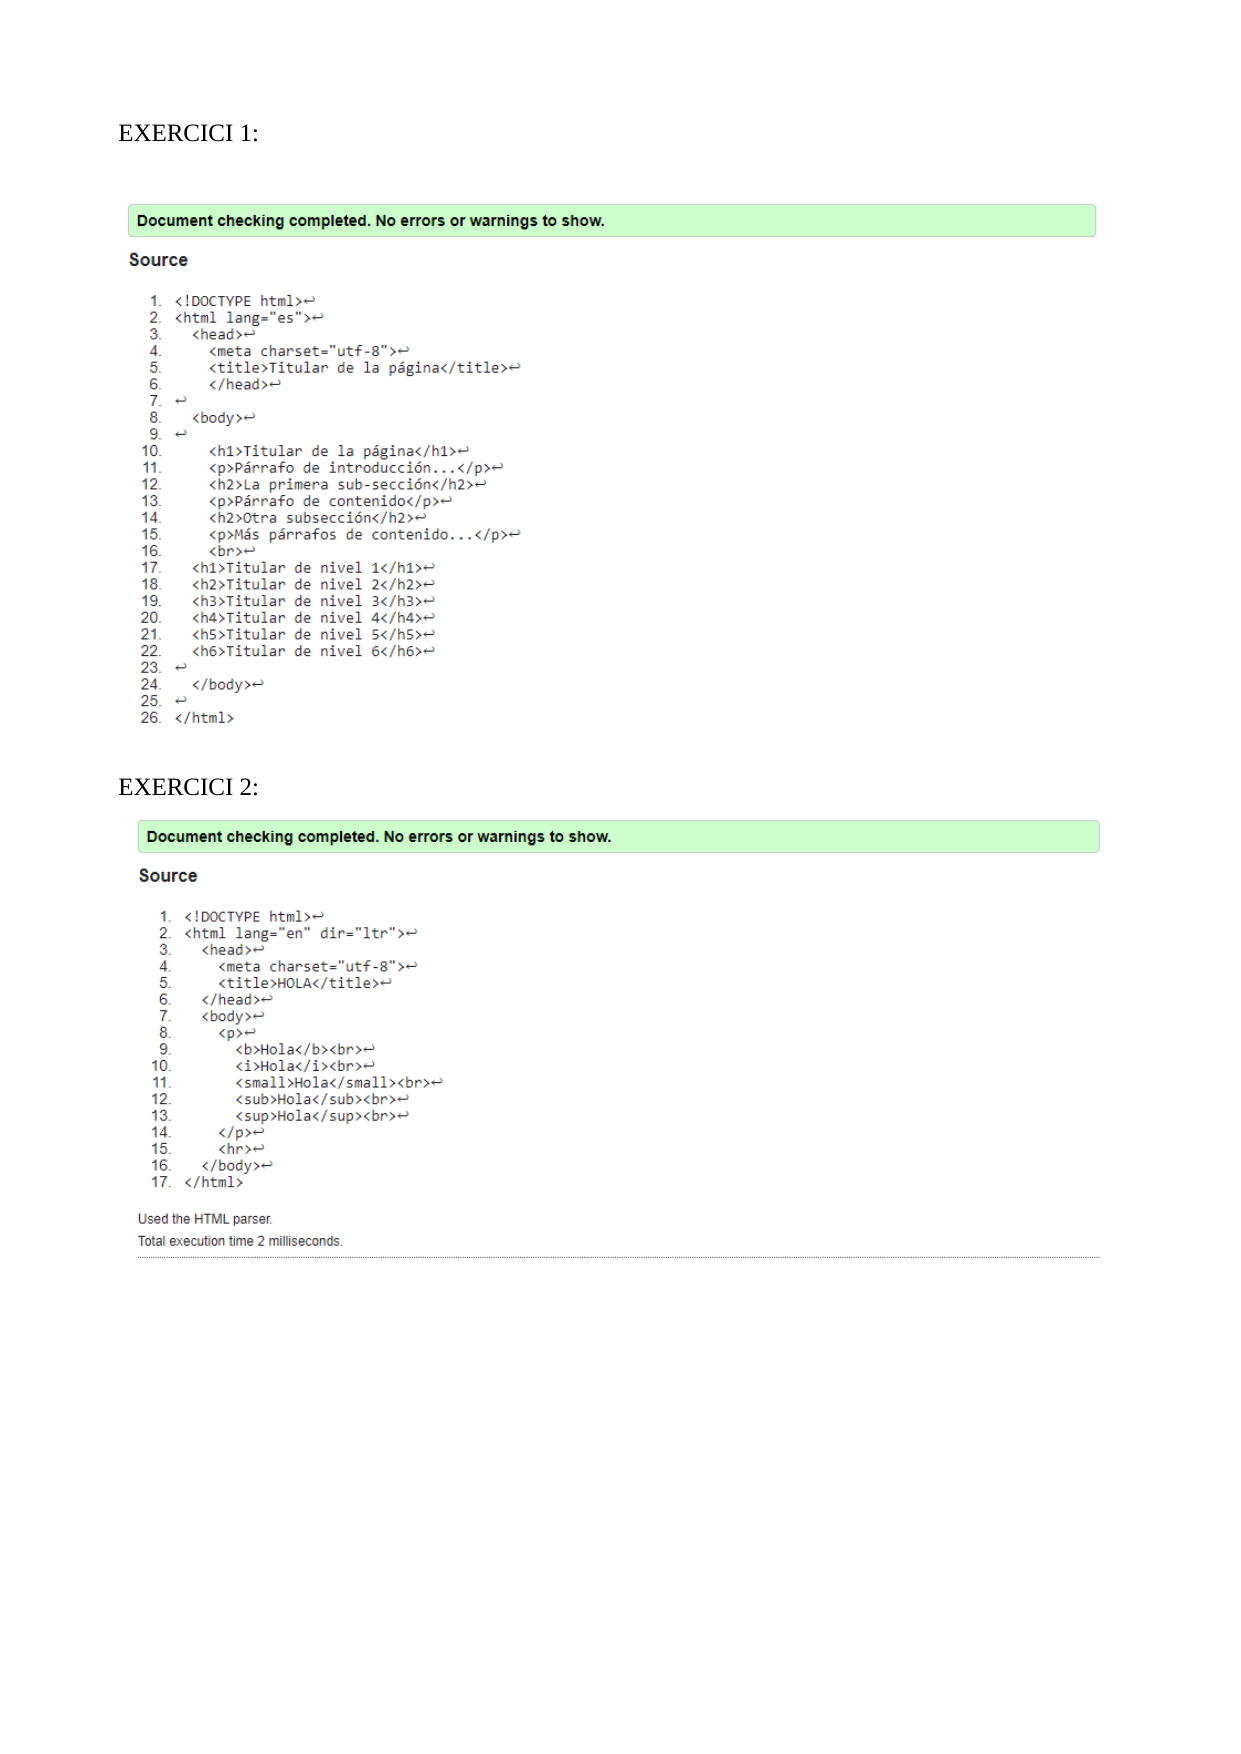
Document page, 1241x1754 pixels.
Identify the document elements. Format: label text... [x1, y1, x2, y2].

picture [118, 175, 1123, 744]
text EXERCICI 1: [118, 118, 1122, 147]
text EXERCICI 2: [118, 772, 1122, 801]
picture [118, 801, 1123, 1258]
